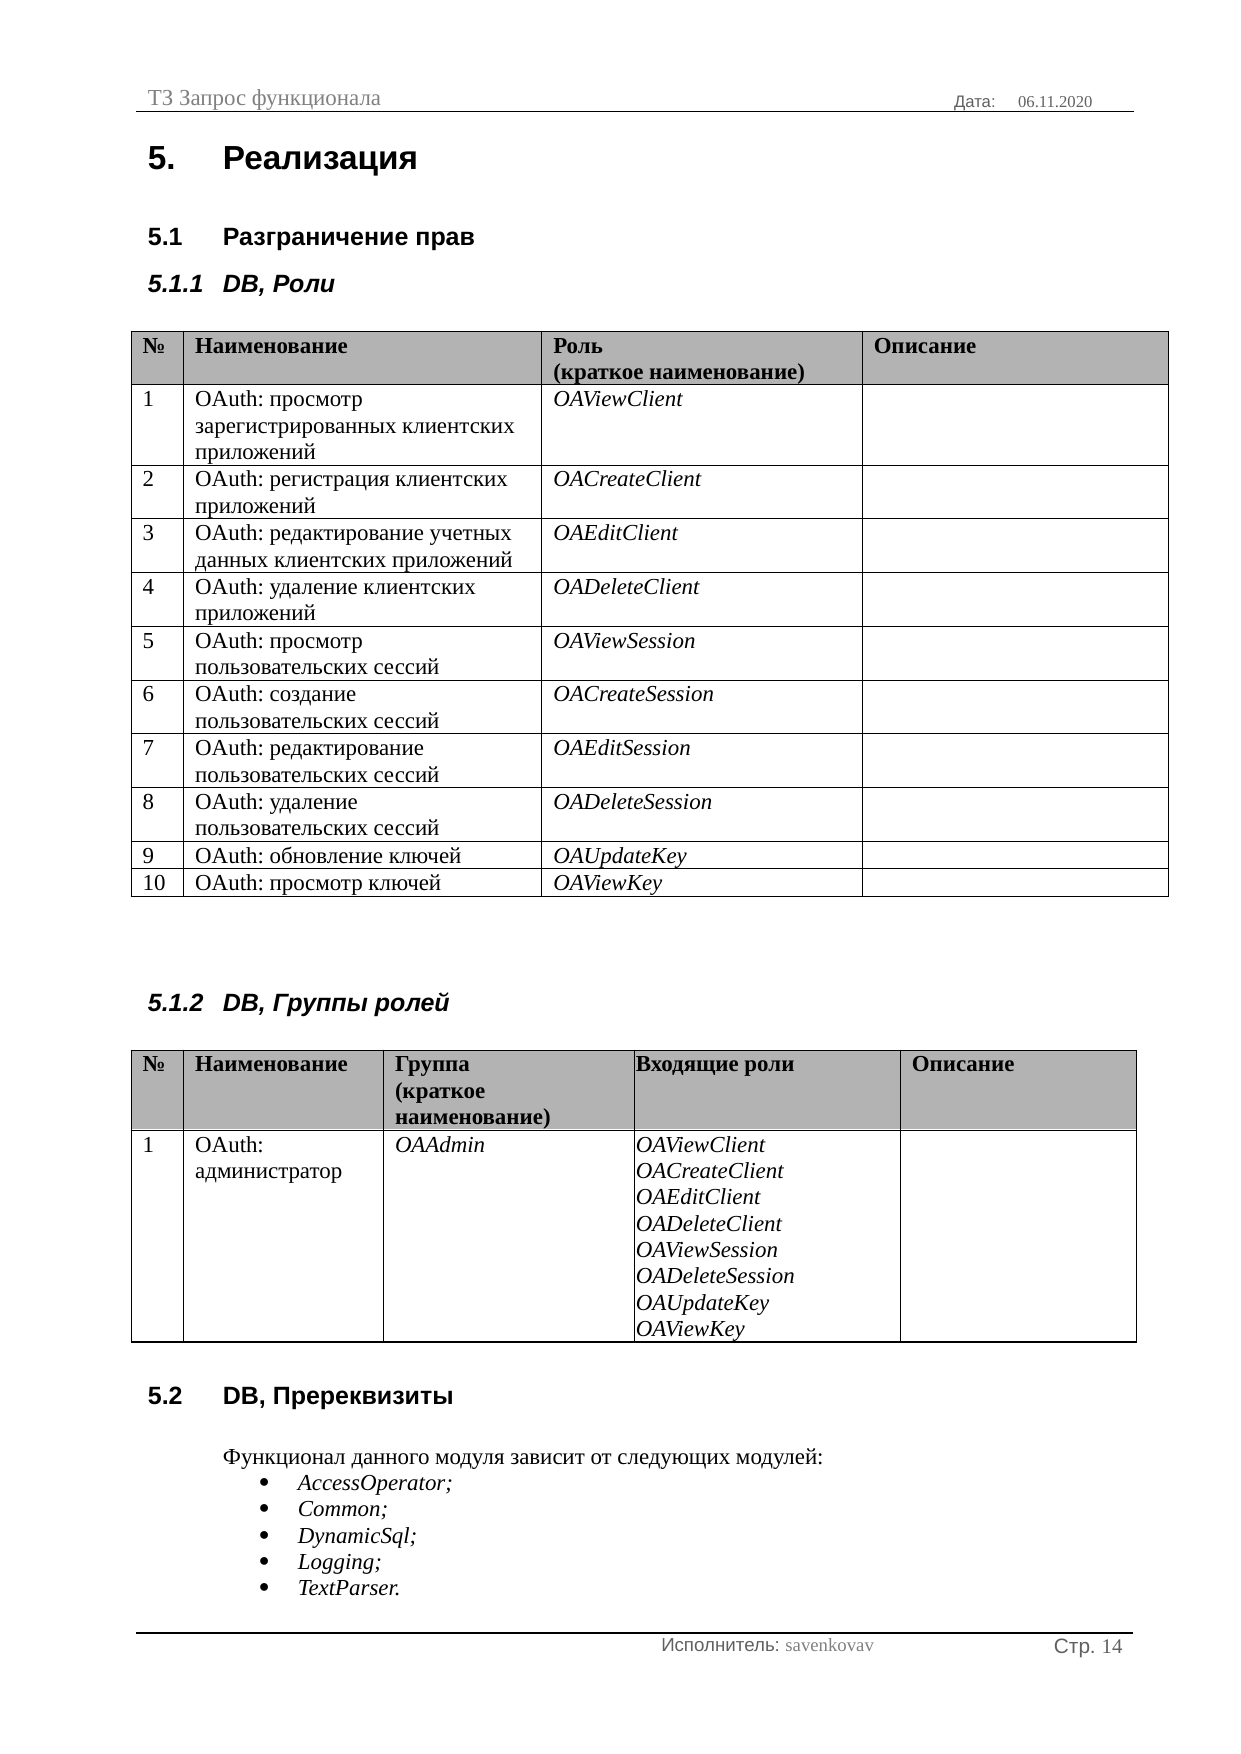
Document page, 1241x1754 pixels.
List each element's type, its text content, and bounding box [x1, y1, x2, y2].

table_cell 3 [132, 519, 183, 572]
table_cell 4 [132, 573, 183, 626]
table_cell 7 [132, 734, 183, 787]
table_header Описание [901, 1051, 1136, 1129]
list Common; [260, 1495, 1152, 1522]
table_cell [863, 466, 1168, 518]
table_cell [863, 385, 1168, 464]
table_cell OAEditClient [542, 519, 862, 572]
subtitle DB, Группы ролей [148, 988, 1152, 1017]
table_header № [132, 332, 183, 384]
table_header № [132, 1051, 183, 1129]
table_cell OAuth: создание пользовательских сессий [184, 681, 541, 733]
table_cell OAuth: просмотр ключей [184, 869, 541, 896]
table_cell [863, 573, 1168, 626]
table_cell OAuth: обновление ключей [184, 842, 541, 868]
table_cell [863, 734, 1168, 787]
list TextParser. [260, 1574, 1152, 1601]
table_cell [901, 1131, 1136, 1341]
table_cell OAuth: просмотр пользовательских сессий [184, 627, 541, 679]
subtitle DB, Пререквизиты [148, 1381, 1152, 1410]
table_cell OAUpdateKey [542, 842, 862, 868]
list Logging; [260, 1548, 1152, 1574]
table_cell 2 [132, 466, 183, 518]
table_cell OAuth: регистрация клиентских приложений [184, 466, 541, 518]
table_cell [863, 788, 1168, 841]
table_cell OAAdmin [384, 1131, 634, 1341]
table_header Входящие роли [635, 1051, 900, 1129]
text Функционал данного модуля зависит от следующих модулей: [223, 1443, 1152, 1469]
table_cell OAViewKey [542, 869, 862, 896]
table_cell OAuth: редактирование пользовательских сессий [184, 734, 541, 787]
table_cell 10 [132, 869, 183, 896]
table_cell OAuth: удаление пользовательских сессий [184, 788, 541, 841]
table_header Группа (краткое наименование) [384, 1051, 634, 1129]
table_cell OAViewClient [542, 385, 862, 464]
table_cell OAuth: просмотр зарегистрированных клиентских приложений [184, 385, 541, 464]
table_cell OAViewClient OACreateClient OAEditClient OADeleteClient OAViewSession OADeleteSession OAUpdateKey OAViewKey [635, 1131, 900, 1341]
subtitle Разграничение прав [148, 222, 1152, 251]
table_cell OAuth: администратор [184, 1131, 383, 1341]
table_header Роль (краткое наименование) [542, 332, 862, 384]
table_cell 9 [132, 842, 183, 868]
table_cell OAViewSession [542, 627, 862, 679]
table_cell [863, 627, 1168, 679]
list AccessOperator; [260, 1469, 1152, 1495]
table_cell [863, 519, 1168, 572]
subtitle Реализация [148, 138, 1152, 177]
table_cell OADeleteClient [542, 573, 862, 626]
table_cell OAuth: удаление клиентских приложений [184, 573, 541, 626]
table_cell OACreateClient [542, 466, 862, 518]
table_cell OADeleteSession [542, 788, 862, 841]
table_header Наименование [184, 1051, 383, 1129]
table_cell 1 [132, 385, 183, 464]
table_cell [863, 681, 1168, 733]
table_cell [863, 842, 1168, 868]
table_cell 8 [132, 788, 183, 841]
table_cell 6 [132, 681, 183, 733]
table_header Наименование [184, 332, 541, 384]
table_cell OAEditSession [542, 734, 862, 787]
table_cell 1 [132, 1131, 183, 1341]
table_cell OACreateSession [542, 681, 862, 733]
subtitle DB, Роли [148, 269, 1152, 298]
list DynamicSql; [260, 1522, 1152, 1548]
table_cell 5 [132, 627, 183, 679]
table_cell OAuth: редактирование учетных данных клиентских приложений [184, 519, 541, 572]
table_header Описание [863, 332, 1168, 384]
table_cell [863, 869, 1168, 896]
